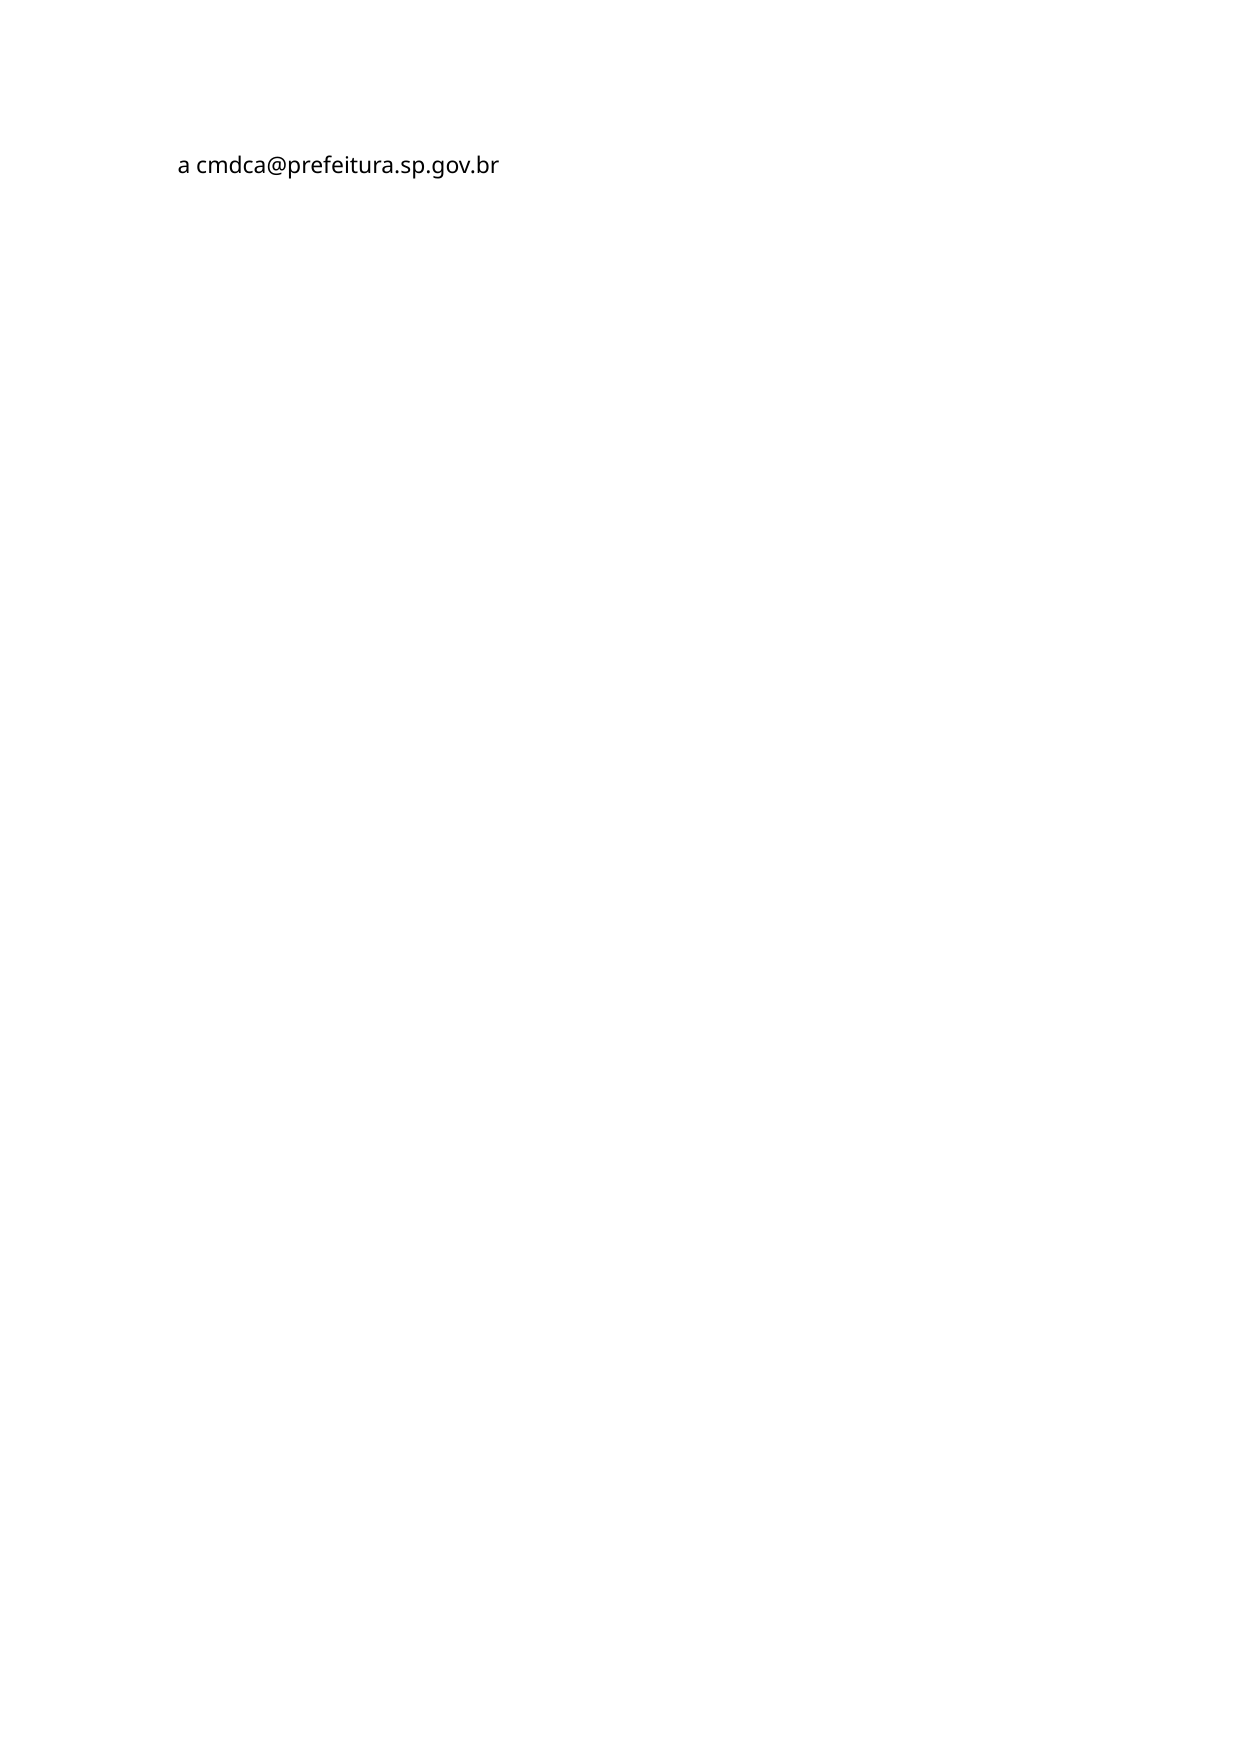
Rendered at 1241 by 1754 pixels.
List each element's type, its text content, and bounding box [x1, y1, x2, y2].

text a cmdca@prefeitura.sp.gov.br [177, 149, 1063, 181]
